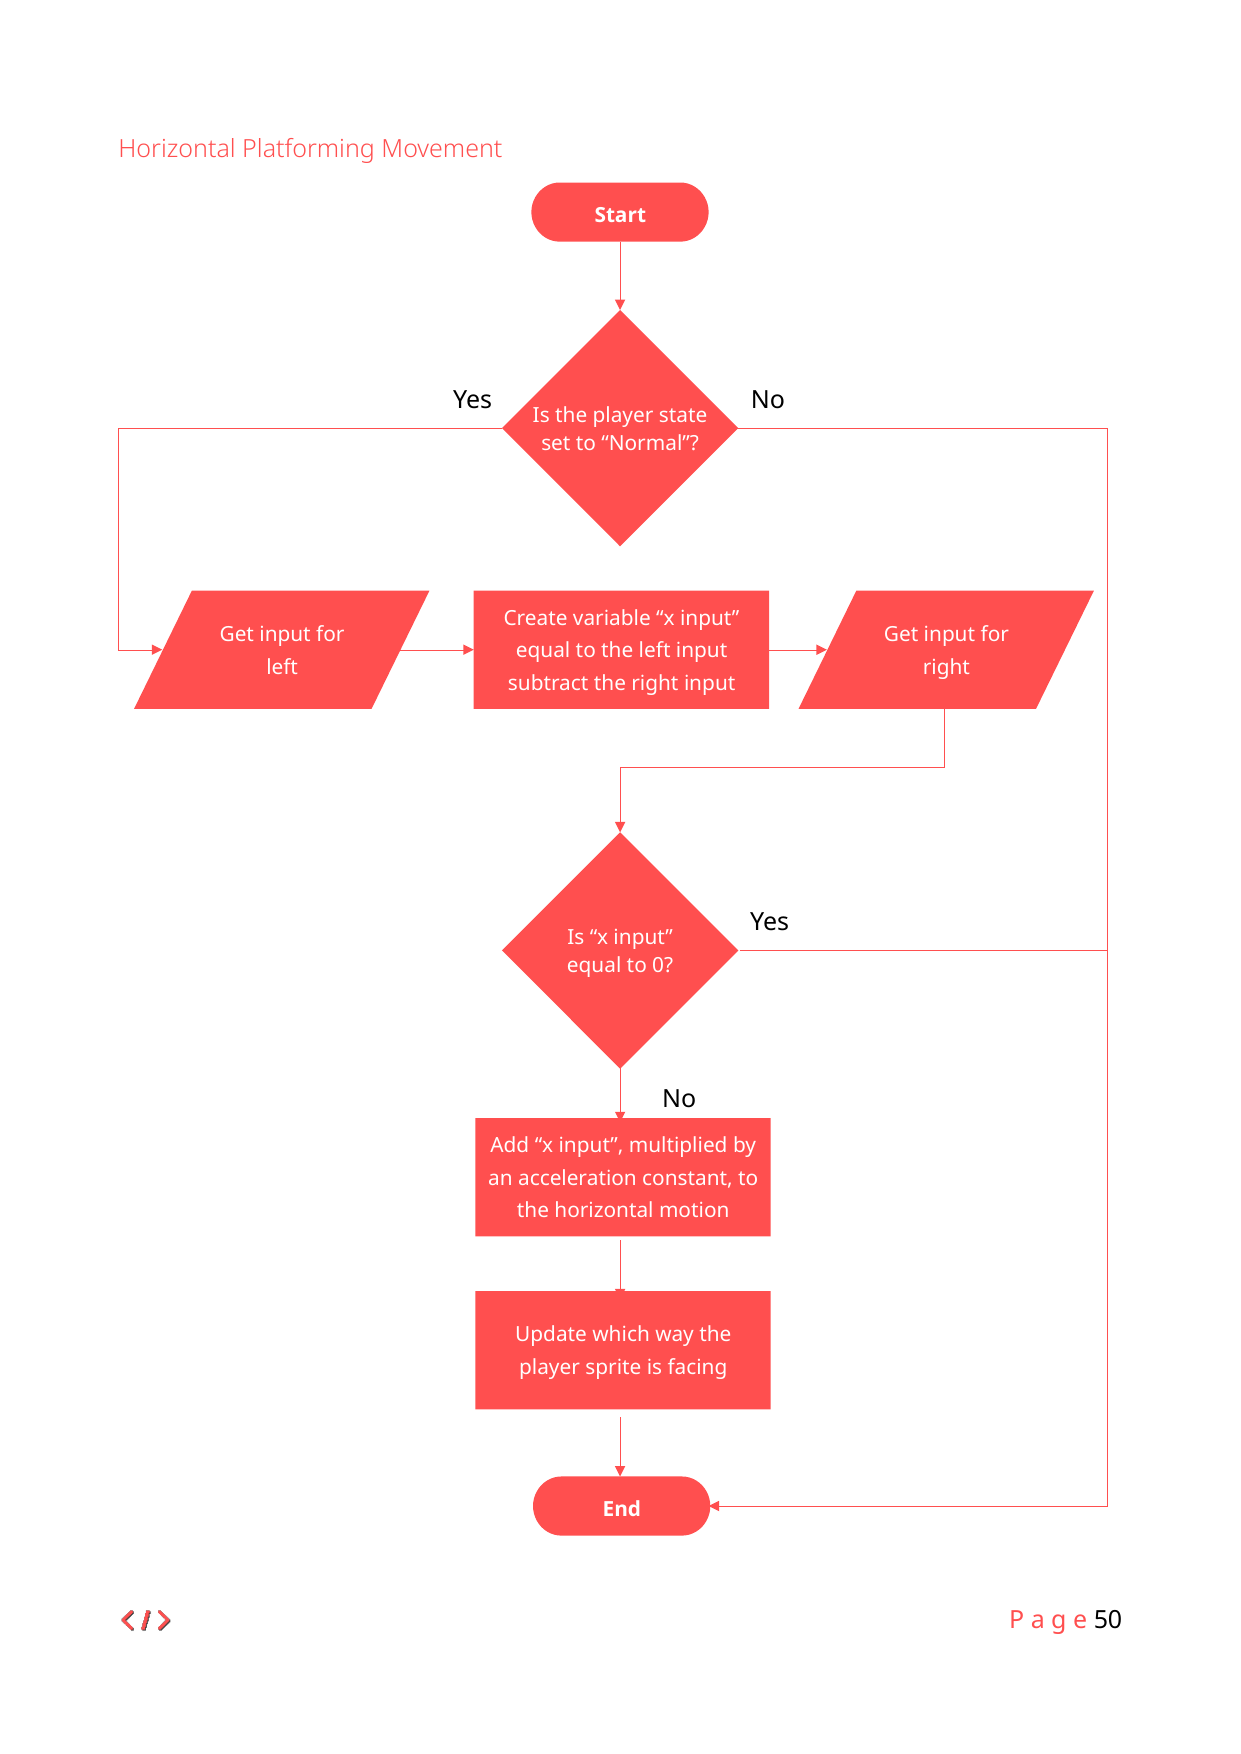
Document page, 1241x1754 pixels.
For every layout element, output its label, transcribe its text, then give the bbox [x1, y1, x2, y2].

text Get input for right [865, 619, 1027, 680]
picture [116, 1591, 175, 1649]
text End [551, 1494, 693, 1518]
text Create variable “x input” equal to the left input subtract the right input [483, 603, 760, 696]
subtitle Horizontal Platforming Movement [118, 131, 1122, 165]
text Start [549, 200, 691, 224]
text Update which way the player sprite is facing [484, 1319, 762, 1381]
text Get input for left [201, 619, 363, 680]
text Add “x input”, multiplied by an acceleration constant, to the horizontal motion [484, 1130, 762, 1224]
